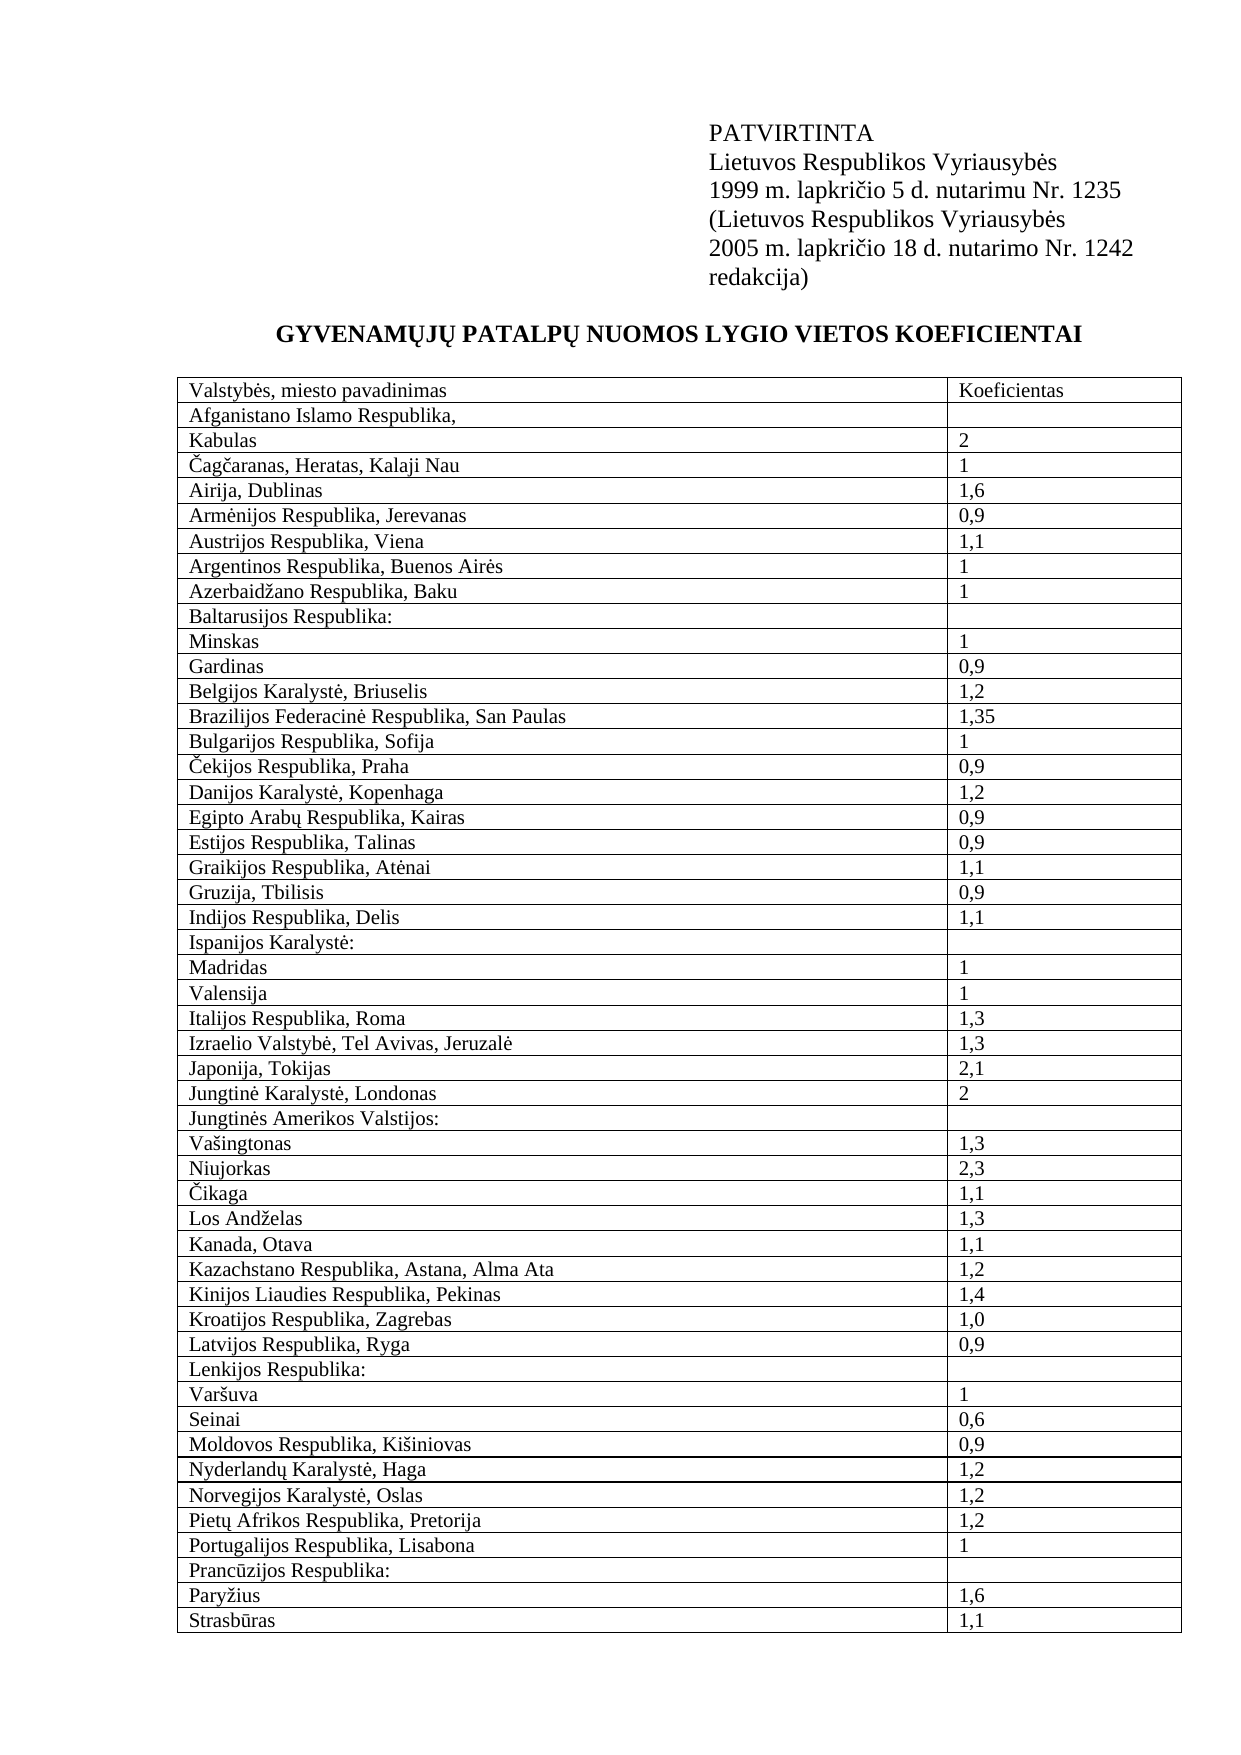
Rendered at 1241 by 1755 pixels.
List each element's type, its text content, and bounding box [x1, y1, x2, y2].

table_cell 0,9 [948, 654, 1181, 678]
table_cell 1,1 [948, 1608, 1181, 1632]
table_cell 0,9 [948, 504, 1181, 527]
table_cell Estijos Respublika, Talinas [178, 830, 947, 854]
table_cell 0,9 [948, 830, 1181, 854]
table_cell 1,3 [948, 1006, 1181, 1029]
table_cell 2 [948, 1081, 1181, 1105]
table_cell Danijos Karalystė, Kopenhaga [178, 780, 947, 804]
table_cell Kroatijos Respublika, Zagrebas [178, 1307, 947, 1331]
table_cell 2,3 [948, 1156, 1181, 1180]
table_cell 1,3 [948, 1031, 1181, 1055]
table_cell 1,2 [948, 780, 1181, 804]
text PATVIRTINTA [177, 118, 1181, 147]
table_cell Čagčaranas, Heratas, Kalaji Nau [178, 453, 947, 477]
table_cell [948, 1558, 1181, 1582]
table_cell 1 [948, 1533, 1181, 1557]
table_cell Portugalijos Respublika, Lisabona [178, 1533, 947, 1557]
table_cell 1 [948, 980, 1181, 1004]
table_cell Airija, Dublinas [178, 478, 947, 502]
table_cell [948, 1357, 1181, 1381]
table_cell Vašingtonas [178, 1131, 947, 1155]
table_cell 1 [948, 955, 1181, 979]
table_cell Čikaga [178, 1181, 947, 1205]
text (Lietuvos Respublikos Vyriausybės [177, 204, 1181, 233]
table_cell 1,2 [948, 1257, 1181, 1281]
table_cell Pietų Afrikos Respublika, Pretorija [178, 1508, 947, 1532]
text 2005 m. lapkričio 18 d. nutarimo Nr. 1242 [177, 233, 1181, 262]
table_cell [948, 1106, 1181, 1130]
table_cell Gruzija, Tbilisis [178, 880, 947, 904]
table_cell Jungtinė Karalystė, Londonas [178, 1081, 947, 1105]
table_cell 1 [948, 729, 1181, 753]
table_cell 1 [948, 579, 1181, 603]
table_cell Valensija [178, 980, 947, 1004]
table_cell Norvegijos Karalystė, Oslas [178, 1483, 947, 1507]
table_cell Prancūzijos Respublika: [178, 1558, 947, 1582]
table_cell Azerbaidžano Respublika, Baku [178, 579, 947, 603]
table_cell Afganistano Islamo Respublika, [178, 403, 947, 427]
table_cell Lenkijos Respublika: [178, 1357, 947, 1381]
table_cell 1 [948, 629, 1181, 653]
table_cell Italijos Respublika, Roma [178, 1006, 947, 1029]
table_cell 1,1 [948, 1181, 1181, 1205]
table_cell 1,6 [948, 478, 1181, 502]
table_cell 0,9 [948, 880, 1181, 904]
table_cell 1,2 [948, 1508, 1181, 1532]
table_cell 1,0 [948, 1307, 1181, 1331]
table_cell Baltarusijos Respublika: [178, 604, 947, 628]
table_cell 1,1 [948, 905, 1181, 929]
table_cell 0,9 [948, 1332, 1181, 1356]
table_cell 1,3 [948, 1206, 1181, 1230]
table_cell 1,2 [948, 1483, 1181, 1507]
table_cell Bulgarijos Respublika, Sofija [178, 729, 947, 753]
text 1999 m. lapkričio 5 d. nutarimu Nr. 1235 [177, 176, 1181, 204]
table_cell 1,6 [948, 1583, 1181, 1607]
table_cell Niujorkas [178, 1156, 947, 1180]
table_cell 1,3 [948, 1131, 1181, 1155]
table_cell Nyderlandų Karalystė, Haga [178, 1458, 947, 1481]
table_cell Belgijos Karalystė, Briuselis [178, 679, 947, 703]
table_cell Los Andželas [178, 1206, 947, 1230]
table_cell 2,1 [948, 1056, 1181, 1080]
table_cell 1 [948, 453, 1181, 477]
table_cell Jungtinės Amerikos Valstijos: [178, 1106, 947, 1130]
table_header Valstybės, miesto pavadinimas [178, 378, 947, 402]
table_cell 0,6 [948, 1407, 1181, 1431]
table_cell 1,2 [948, 1458, 1181, 1481]
table_cell Armėnijos Respublika, Jerevanas [178, 504, 947, 527]
table_cell Graikijos Respublika, Atėnai [178, 855, 947, 879]
table_cell 2 [948, 428, 1181, 452]
text Lietuvos Respublikos Vyriausybės [177, 147, 1181, 176]
table_cell Japonija, Tokijas [178, 1056, 947, 1080]
text GYVENAMŲJŲ PATALPŲ NUOMOS LYGIO VIETOS KOEFICIENTAI [177, 319, 1181, 348]
table_cell Moldovos Respublika, Kišiniovas [178, 1432, 947, 1456]
table_cell 0,9 [948, 1432, 1181, 1456]
table_cell Gardinas [178, 654, 947, 678]
table_cell Brazilijos Federacinė Respublika, San Paulas [178, 704, 947, 728]
table_cell Paryžius [178, 1583, 947, 1607]
table_cell [948, 403, 1181, 427]
table_cell [948, 604, 1181, 628]
table_header Koeficientas [948, 378, 1181, 402]
table_cell Strasbūras [178, 1608, 947, 1632]
table_cell 1,1 [948, 1231, 1181, 1256]
table_cell Kanada, Otava [178, 1231, 947, 1256]
table_cell 1 [948, 554, 1181, 578]
table_cell Latvijos Respublika, Ryga [178, 1332, 947, 1356]
table_cell 1,1 [948, 529, 1181, 553]
table_cell Čekijos Respublika, Praha [178, 755, 947, 778]
table_cell Minskas [178, 629, 947, 653]
table_cell 0,9 [948, 755, 1181, 778]
table_cell Indijos Respublika, Delis [178, 905, 947, 929]
table_cell 0,9 [948, 805, 1181, 829]
table_cell Seinai [178, 1407, 947, 1431]
table_cell Kazachstano Respublika, Astana, Alma Ata [178, 1257, 947, 1281]
table_cell Argentinos Respublika, Buenos Airės [178, 554, 947, 578]
table_cell 1 [948, 1382, 1181, 1406]
table_cell 1,35 [948, 704, 1181, 728]
table_cell [948, 930, 1181, 954]
table_cell Ispanijos Karalystė: [178, 930, 947, 954]
table_cell Madridas [178, 955, 947, 979]
table_cell Egipto Arabų Respublika, Kairas [178, 805, 947, 829]
table_cell Kinijos Liaudies Respublika, Pekinas [178, 1282, 947, 1306]
table_cell 1,1 [948, 855, 1181, 879]
table_cell Austrijos Respublika, Viena [178, 529, 947, 553]
table_cell Kabulas [178, 428, 947, 452]
table_cell Varšuva [178, 1382, 947, 1406]
table_cell 1,2 [948, 679, 1181, 703]
table_cell Izraelio Valstybė, Tel Avivas, Jeruzalė [178, 1031, 947, 1055]
text redakcija) [177, 262, 1181, 291]
table_cell 1,4 [948, 1282, 1181, 1306]
